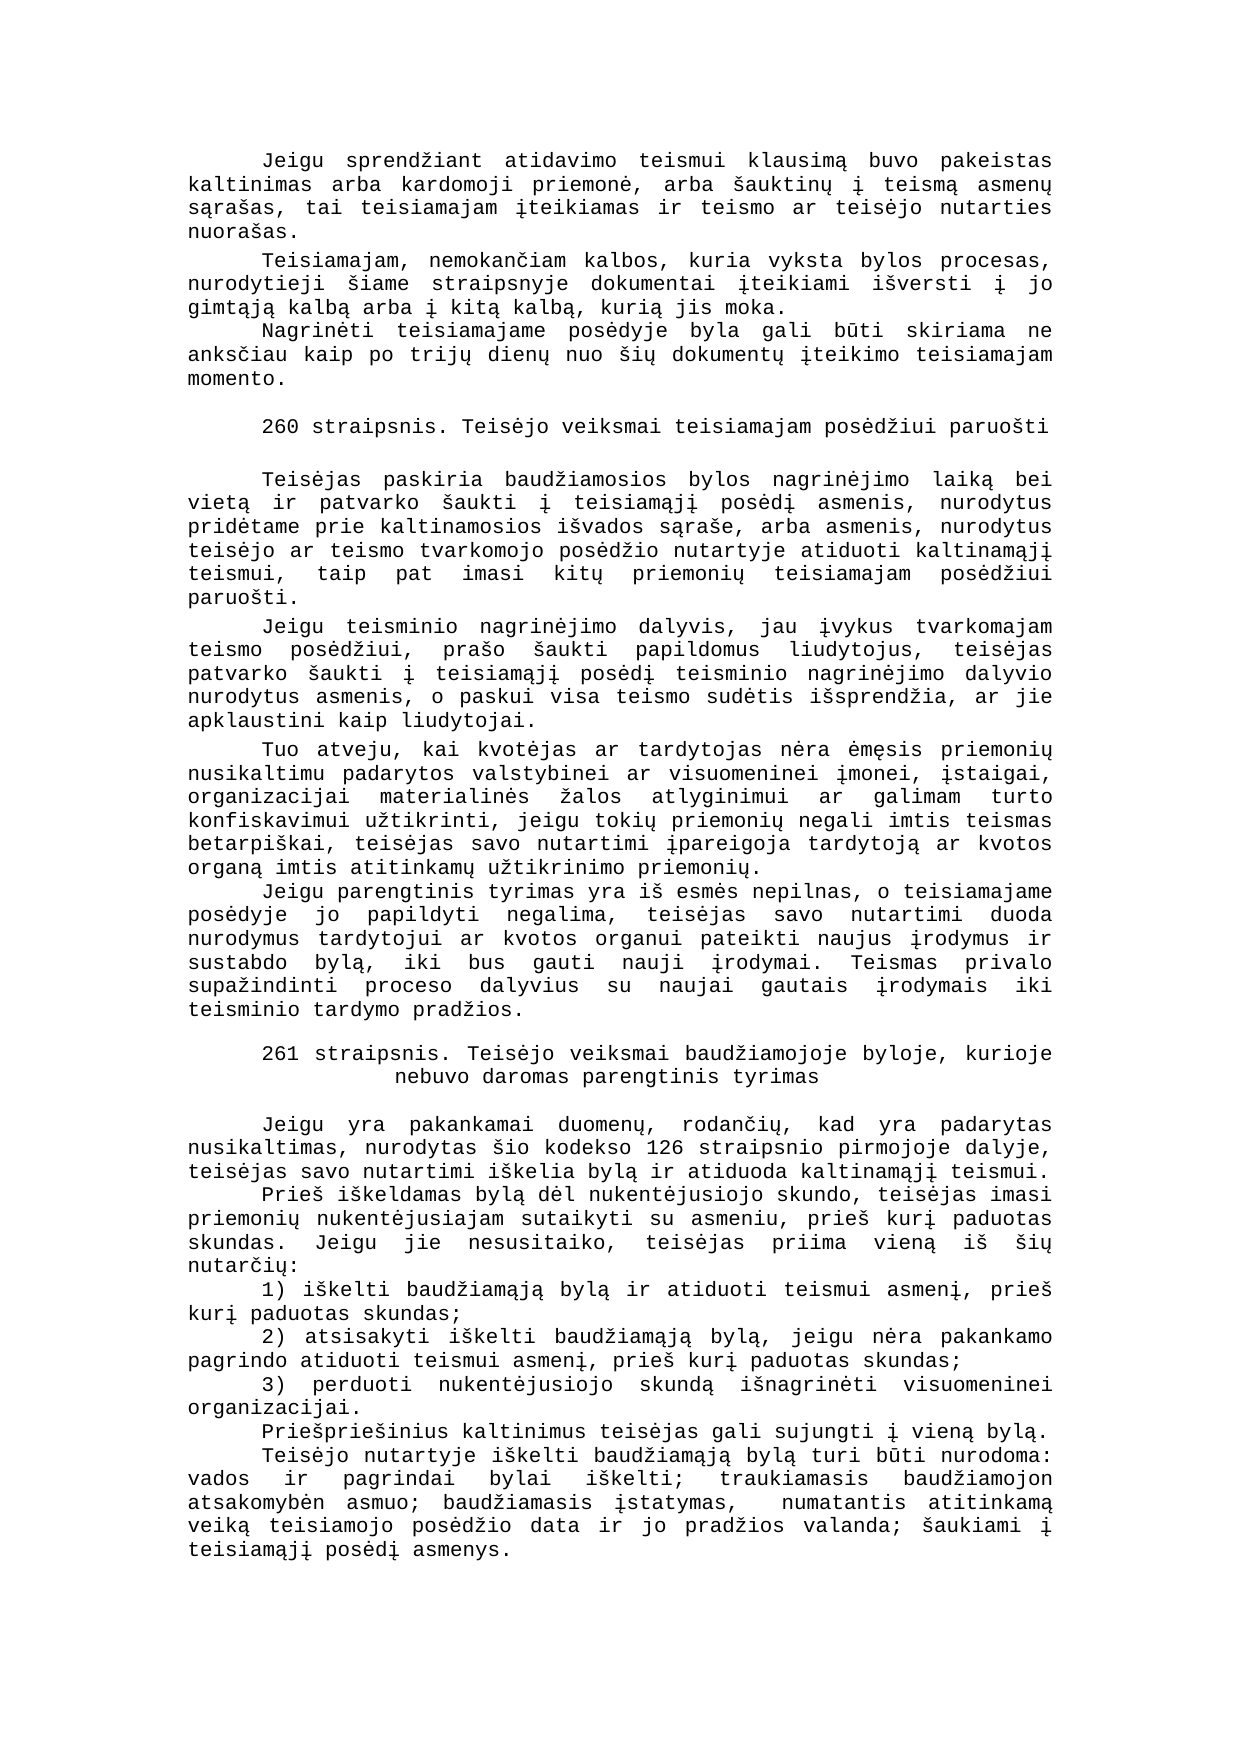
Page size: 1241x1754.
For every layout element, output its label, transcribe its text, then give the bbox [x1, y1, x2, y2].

text Teisėjas paskiria baudžiamosios bylos nagrinėjimo laiką bei vietą ir patvarko šaukti į teisiamąjį posėdį asmenis, nurodytus pridėtame prie kaltinamosios išvados sąraše, arba asmenis, nurodytus teisėjo ar teismo tvarkomojo posėdžio nutartyje atiduoti kaltinamąjį teismui, taip pat imasi kitų priemonių teisiamajam posėdžiui paruošti. [187, 469, 1053, 611]
text 3) perduoti nukentėjusiojo skundą išnagrinėti visuomeninei organizacijai. [187, 1374, 1053, 1421]
text Tuo atveju, kai kvotėjas ar tardytojas nėra ėmęsis priemonių nusikaltimu padarytos valstybinei ar visuomeninei įmonei, įstaigai, organizacijai materialinės žalos atlyginimui ar galimam turto konfiskavimui užtikrinti, jeigu tokių priemonių negali imtis teismas betarpiškai, teisėjas savo nutartimi įpareigoja tardytoją ar kvotos organą imtis atitinkamų užtikrinimo priemonių. [187, 739, 1053, 881]
text Prieš iškeldamas bylą dėl nukentėjusiojo skundo, teisėjas imasi priemonių nukentėjusiajam sutaikyti su asmeniu, prieš kurį paduotas skundas. Jeigu jie nesusitaiko, teisėjas priima vieną iš šių nutarčių: [187, 1184, 1053, 1279]
text Priešpriešinius kaltinimus teisėjas gali sujungti į vieną bylą. [187, 1421, 1053, 1444]
text Teisiamajam, nemokančiam kalbos, kuria vyksta bylos procesas, nurodytieji šiame straipsnyje dokumentai įteikiami išversti į jo gimtąją kalbą arba į kitą kalbą, kurią jis moka. [187, 249, 1053, 321]
text Jeigu parengtinis tyrimas yra iš esmės nepilnas, o teisiamajame posėdyje jo papildyti negalima, teisėjas savo nutartimi duoda nurodymus tardytojui ar kvotos organui pateikti naujus įrodymus ir sustabdo bylą, iki bus gauti nauji įrodymai. Teismas privalo supažindinti proceso dalyvius su naujai gautais įrodymais iki teisminio tardymo pradžios. [187, 881, 1053, 1023]
text Jeigu sprendžiant atidavimo teismui klausimą buvo pakeistas kaltinimas arba kardomoji priemonė, arba šauktinų į teismą asmenų sąrašas, tai teisiamajam įteikiamas ir teismo ar teisėjo nutarties nuorašas. [187, 150, 1053, 244]
text Jeigu yra pakankamai duomenų, rodančių, kad yra padarytas nusikaltimas, nurodytas šio kodekso 126 straipsnio pirmojoje dalyje, teisėjas savo nutartimi iškelia bylą ir atiduoda kaltinamąjį teismui. [187, 1113, 1053, 1184]
text Jeigu teisminio nagrinėjimo dalyvis, jau įvykus tvarkomajam teismo posėdžiui, prašo šaukti papildomus liudytojus, teisėjas patvarko šaukti į teisiamąjį posėdį teisminio nagrinėjimo dalyvio nurodytus asmenis, o paskui visa teismo sudėtis išsprendžia, ar jie apklaustini kaip liudytojai. [187, 616, 1053, 734]
text Teisėjo nutartyje iškelti baudžiamąją bylą turi būti nurodoma: vados ir pagrindai bylai iškelti; traukiamasis baudžiamojon atsakomybėn asmuo; baudžiamasis įstatymas, numatantis atitinkamą veiką teisiamojo posėdžio data ir jo pradžios valanda; šaukiami į teisiamąjį posėdį asmenys. [187, 1444, 1053, 1563]
text 2) atsisakyti iškelti baudžiamąją bylą, jeigu nėra pakankamo pagrindo atiduoti teismui asmenį, prieš kurį paduotas skundas; [187, 1326, 1053, 1374]
text 260 straipsnis. Teisėjo veiksmai teisiamajam posėdžiui paruošti [187, 416, 1053, 440]
text 1) iškelti baudžiamąją bylą ir atiduoti teismui asmenį, prieš kurį paduotas skundas; [187, 1279, 1053, 1326]
text 261 straipsnis. Teisėjo veiksmai baudžiamojoje byloje, kurioje nebuvo daromas parengtinis tyrimas [261, 1043, 1053, 1090]
text Nagrinėti teisiamajame posėdyje byla gali būti skiriama ne anksčiau kaip po trijų dienų nuo šių dokumentų įteikimo teisiamajam momento. [187, 321, 1053, 391]
